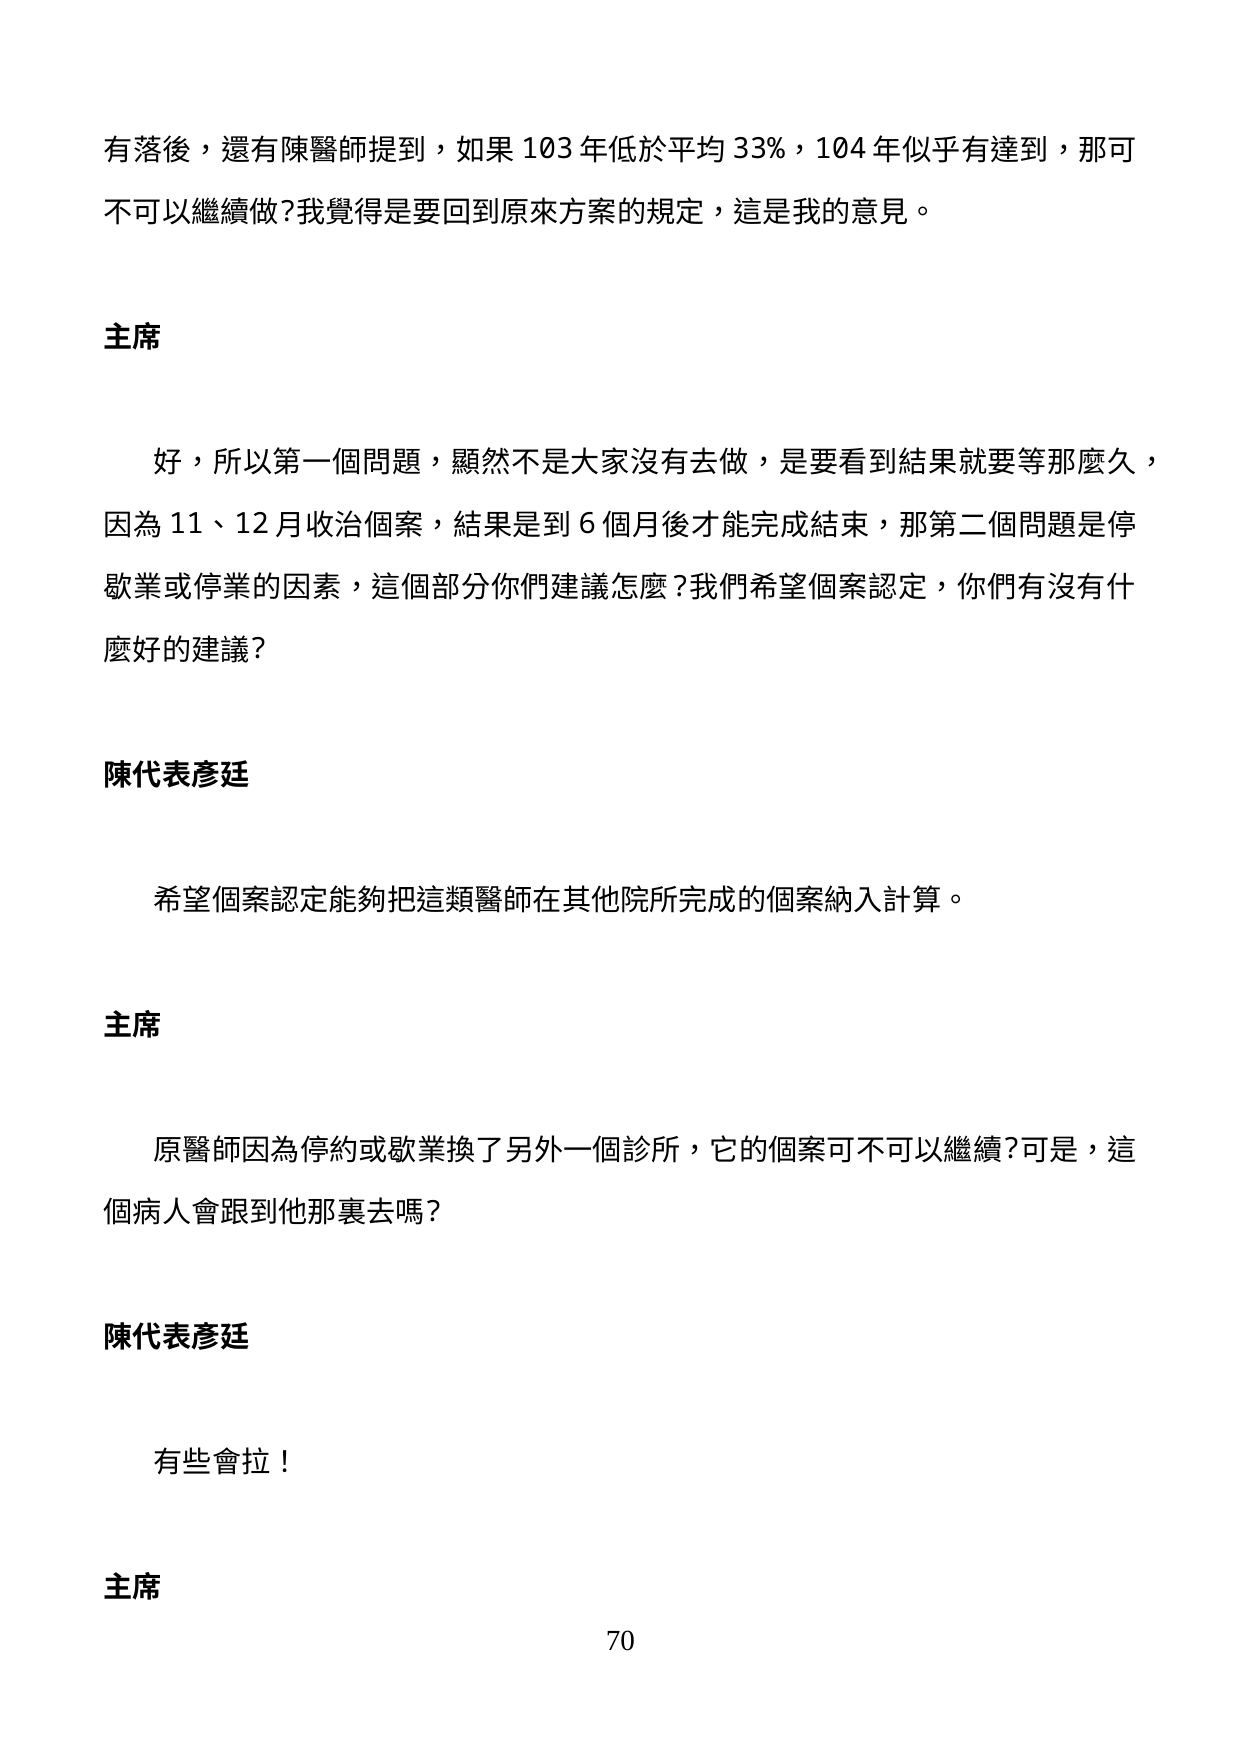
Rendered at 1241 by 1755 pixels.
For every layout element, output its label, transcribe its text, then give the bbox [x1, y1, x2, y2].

text 原醫師因為停約或歇業換了另外一個診所，它的個案可不可以繼續?可是，這個病人會跟到他那裏去嗎? [103, 1106, 1137, 1231]
text 主席 [103, 1543, 1137, 1606]
text 希望個案認定能夠把這類醫師在其他院所完成的個案納入計算。 [103, 856, 1137, 918]
text 好，所以第一個問題，顯然不是大家沒有去做，是要看到結果就要等那麼久，因為11、12月收治個案，結果是到6個月後才能完成結束，那第二個問題是停歇業或停業的因素，這個部分你們建議怎麼?我們希望個案認定，你們有沒有什麼好的建議? [103, 418, 1137, 668]
text 陳代表彥廷 [103, 1293, 1137, 1356]
text 主席 [103, 981, 1137, 1043]
text 陳代表彥廷 [103, 731, 1137, 793]
text 主席 [103, 293, 1137, 356]
text 有些會拉！ [103, 1418, 1137, 1481]
text 有落後，還有陳醫師提到，如果103年低於平均33%，104年似乎有達到，那可不可以繼續做?我覺得是要回到原來方案的規定，這是我的意見。 [103, 106, 1137, 231]
